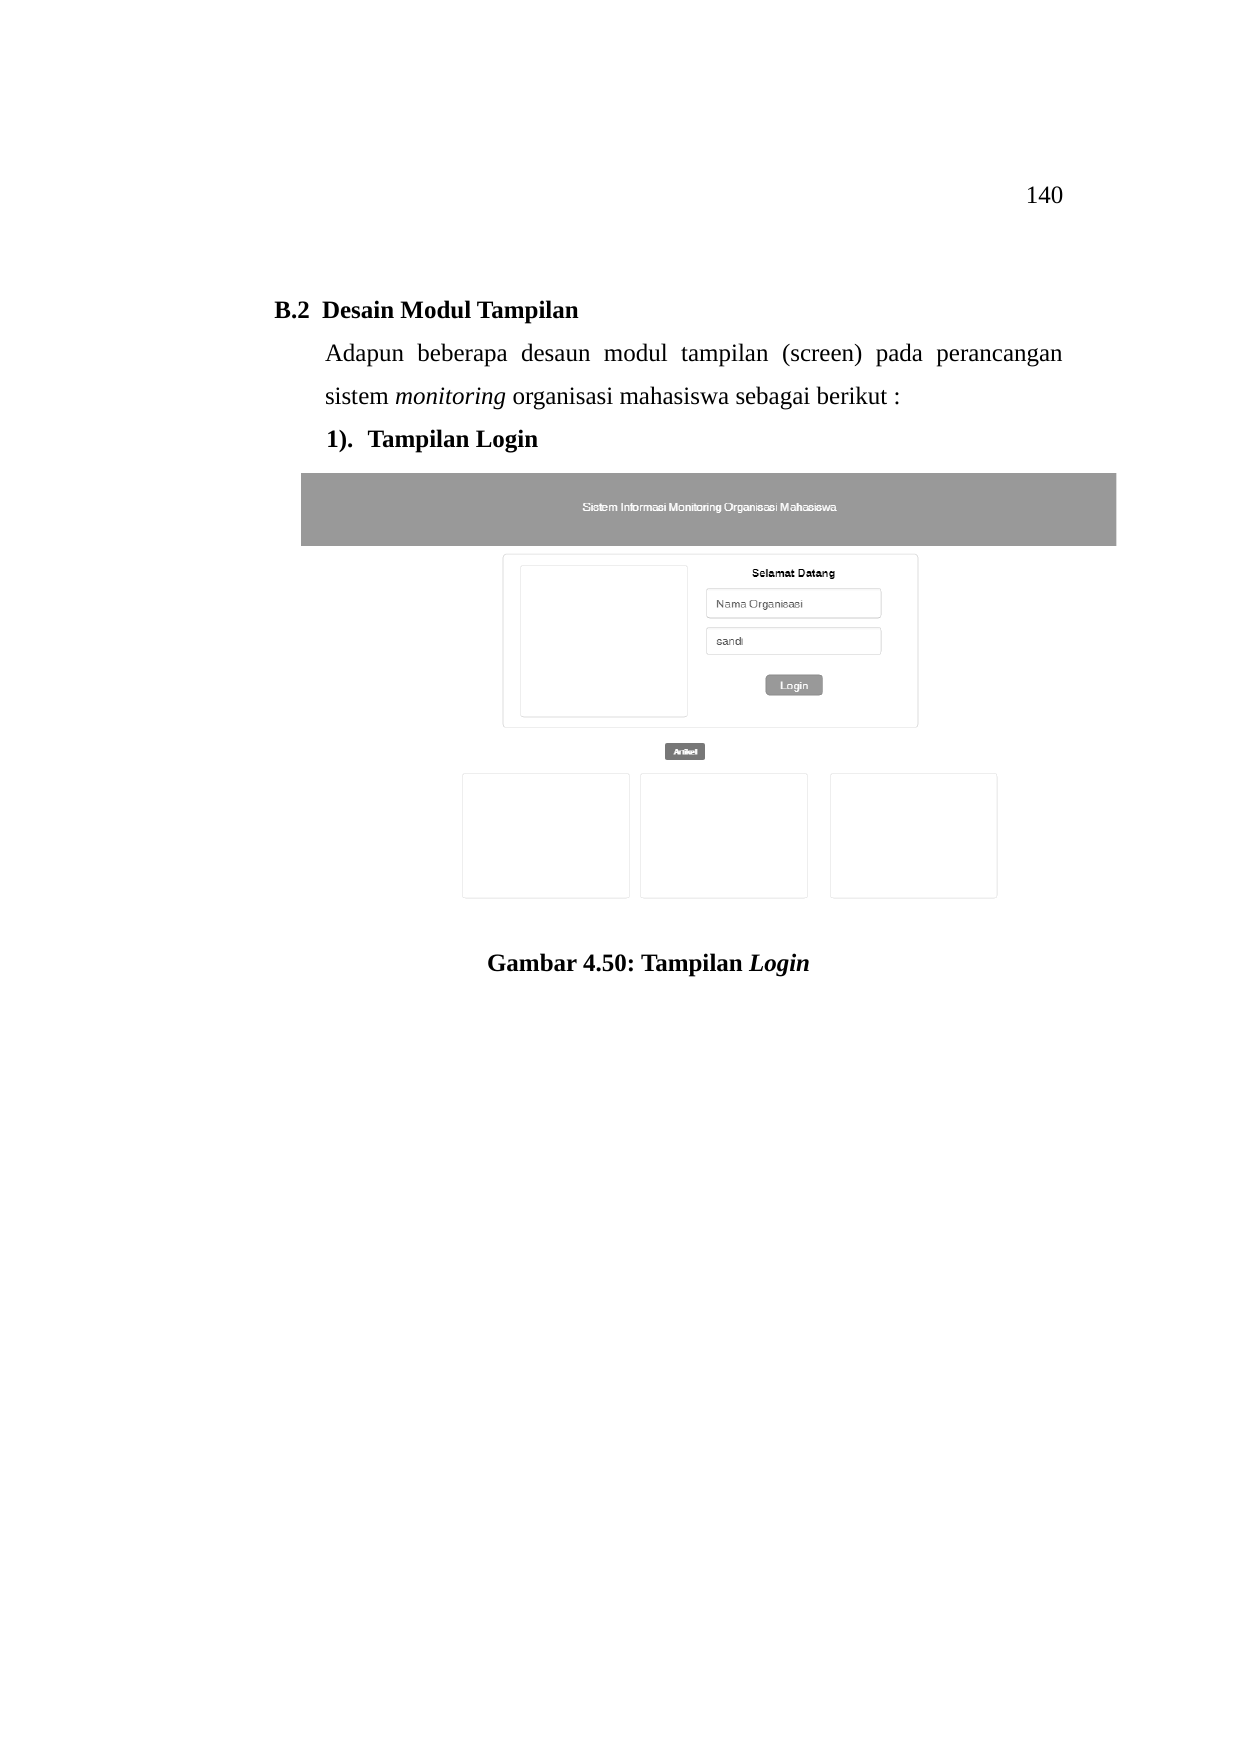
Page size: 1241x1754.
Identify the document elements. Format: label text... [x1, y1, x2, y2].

list Desain Modul Tampilan [274, 295, 1063, 324]
table_header [274, 468, 1063, 935]
text Gambar 4.50: Tampilan Login [236, 948, 1063, 976]
list Adapun beberapa desaun modul tampilan (screen) pada perancangan sistem monitoring organisasi mahasiswa sebagai berikut : [325, 338, 1063, 410]
picture [301, 473, 1117, 901]
list Tampilan Login [326, 424, 1063, 453]
